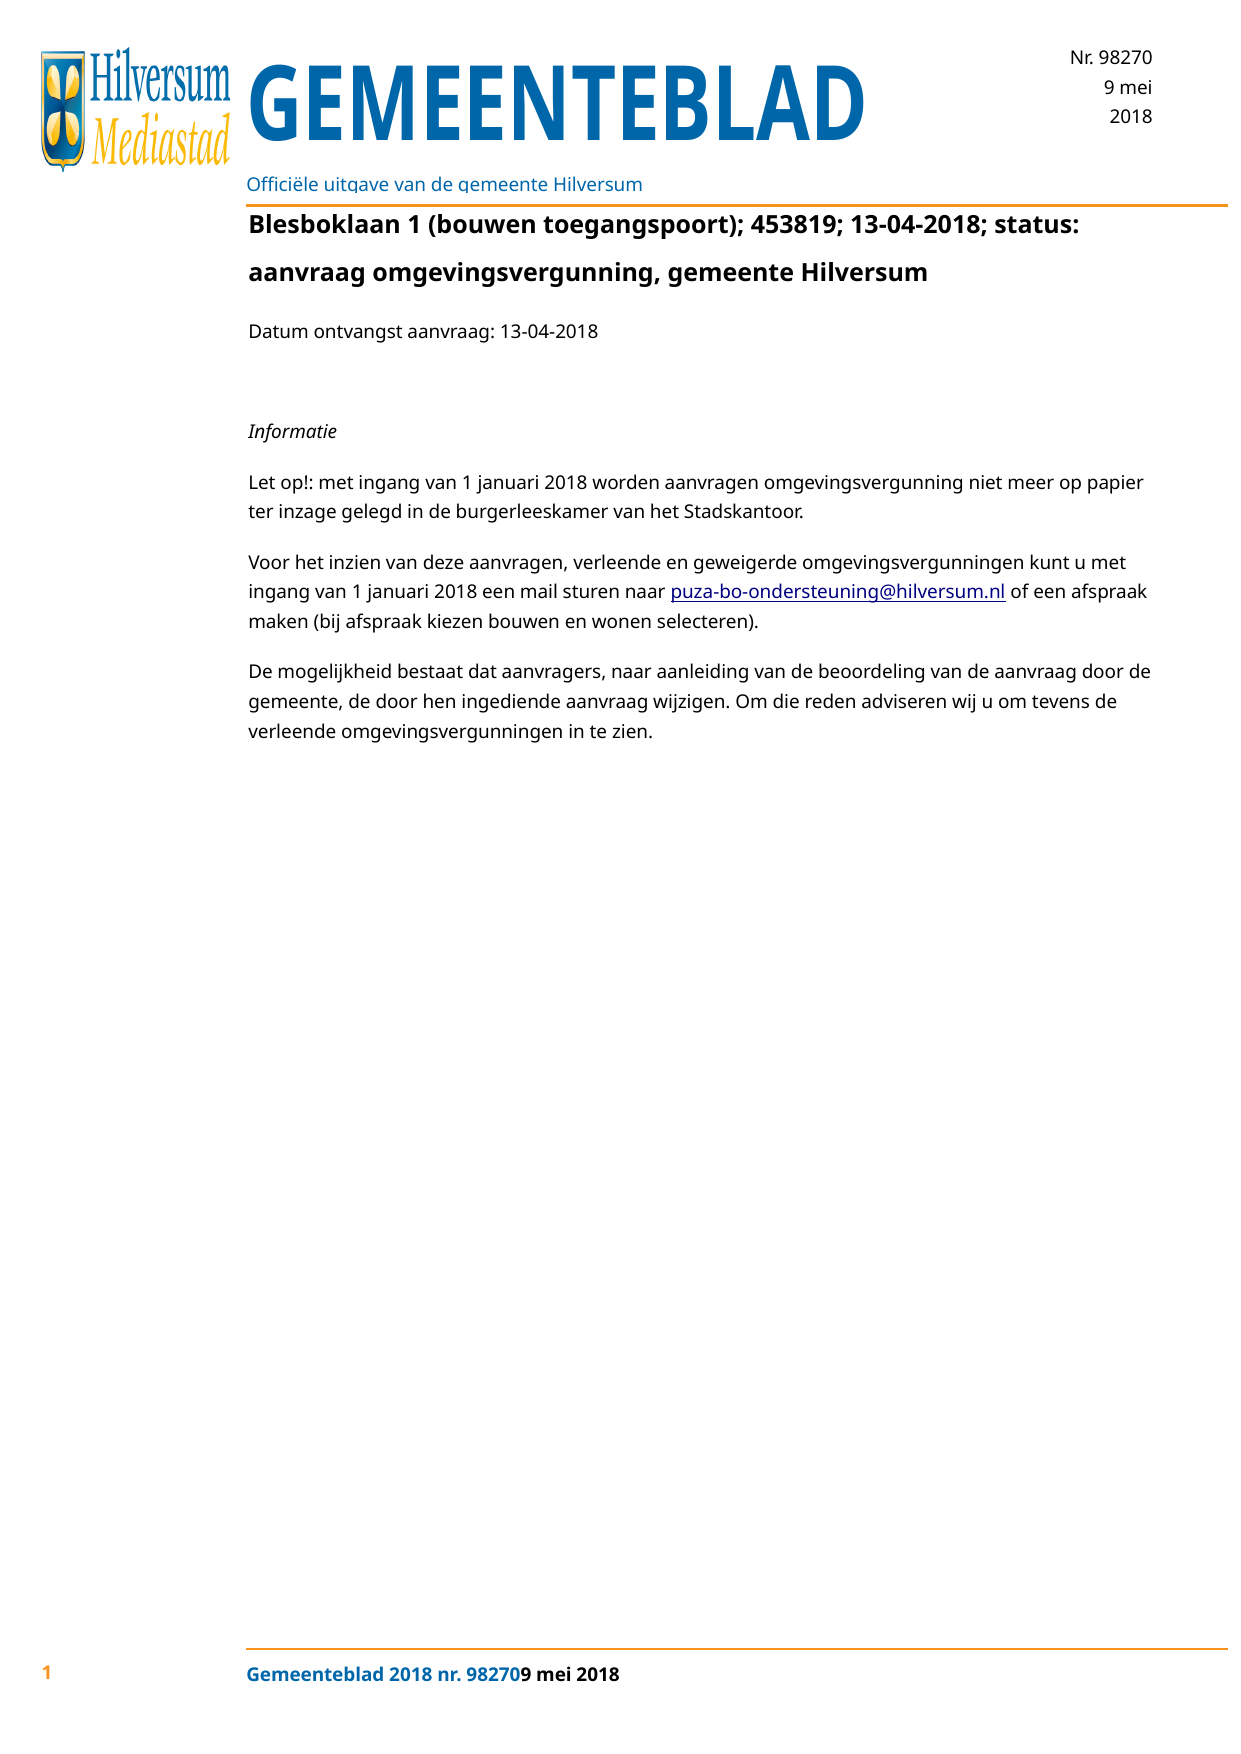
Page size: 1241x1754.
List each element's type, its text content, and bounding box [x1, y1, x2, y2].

picture [41, 47, 231, 172]
text Datum ontvangst aanvraag: 13-04-2018 [248, 318, 1152, 344]
text Voor het inzien van deze aanvragen, verleende en geweigerde omgevingsvergunningen kunt u met ingang van 1 januari 2018 een mail sturen naar puza-bo-ondersteuning@hilversum.nl of een afspraak maken (bij afspraak kiezen bouwen en wonen selecteren). [248, 549, 1152, 634]
text Informatie [248, 419, 1152, 444]
text Blesboklaan 1 (bouwen toegangspoort); 453819; 13-04-2018; status: aanvraag omgevingsvergunning, gemeente Hilversum [248, 207, 1152, 288]
text Let op!: met ingang van 1 januari 2018 worden aanvragen omgevingsvergunning niet meer op papier ter inzage gelegd in de burgerleeskamer van het Stadskantoor. [248, 469, 1152, 524]
text De mogelijkheid bestaat dat aanvragers, naar aanleiding van de beoordeling van de aanvraag door de gemeente, de door hen ingediende aanvraag wijzigen. Om die reden adviseren wij u om tevens de verleende omgevingsvergunningen in te zien. [248, 659, 1152, 744]
